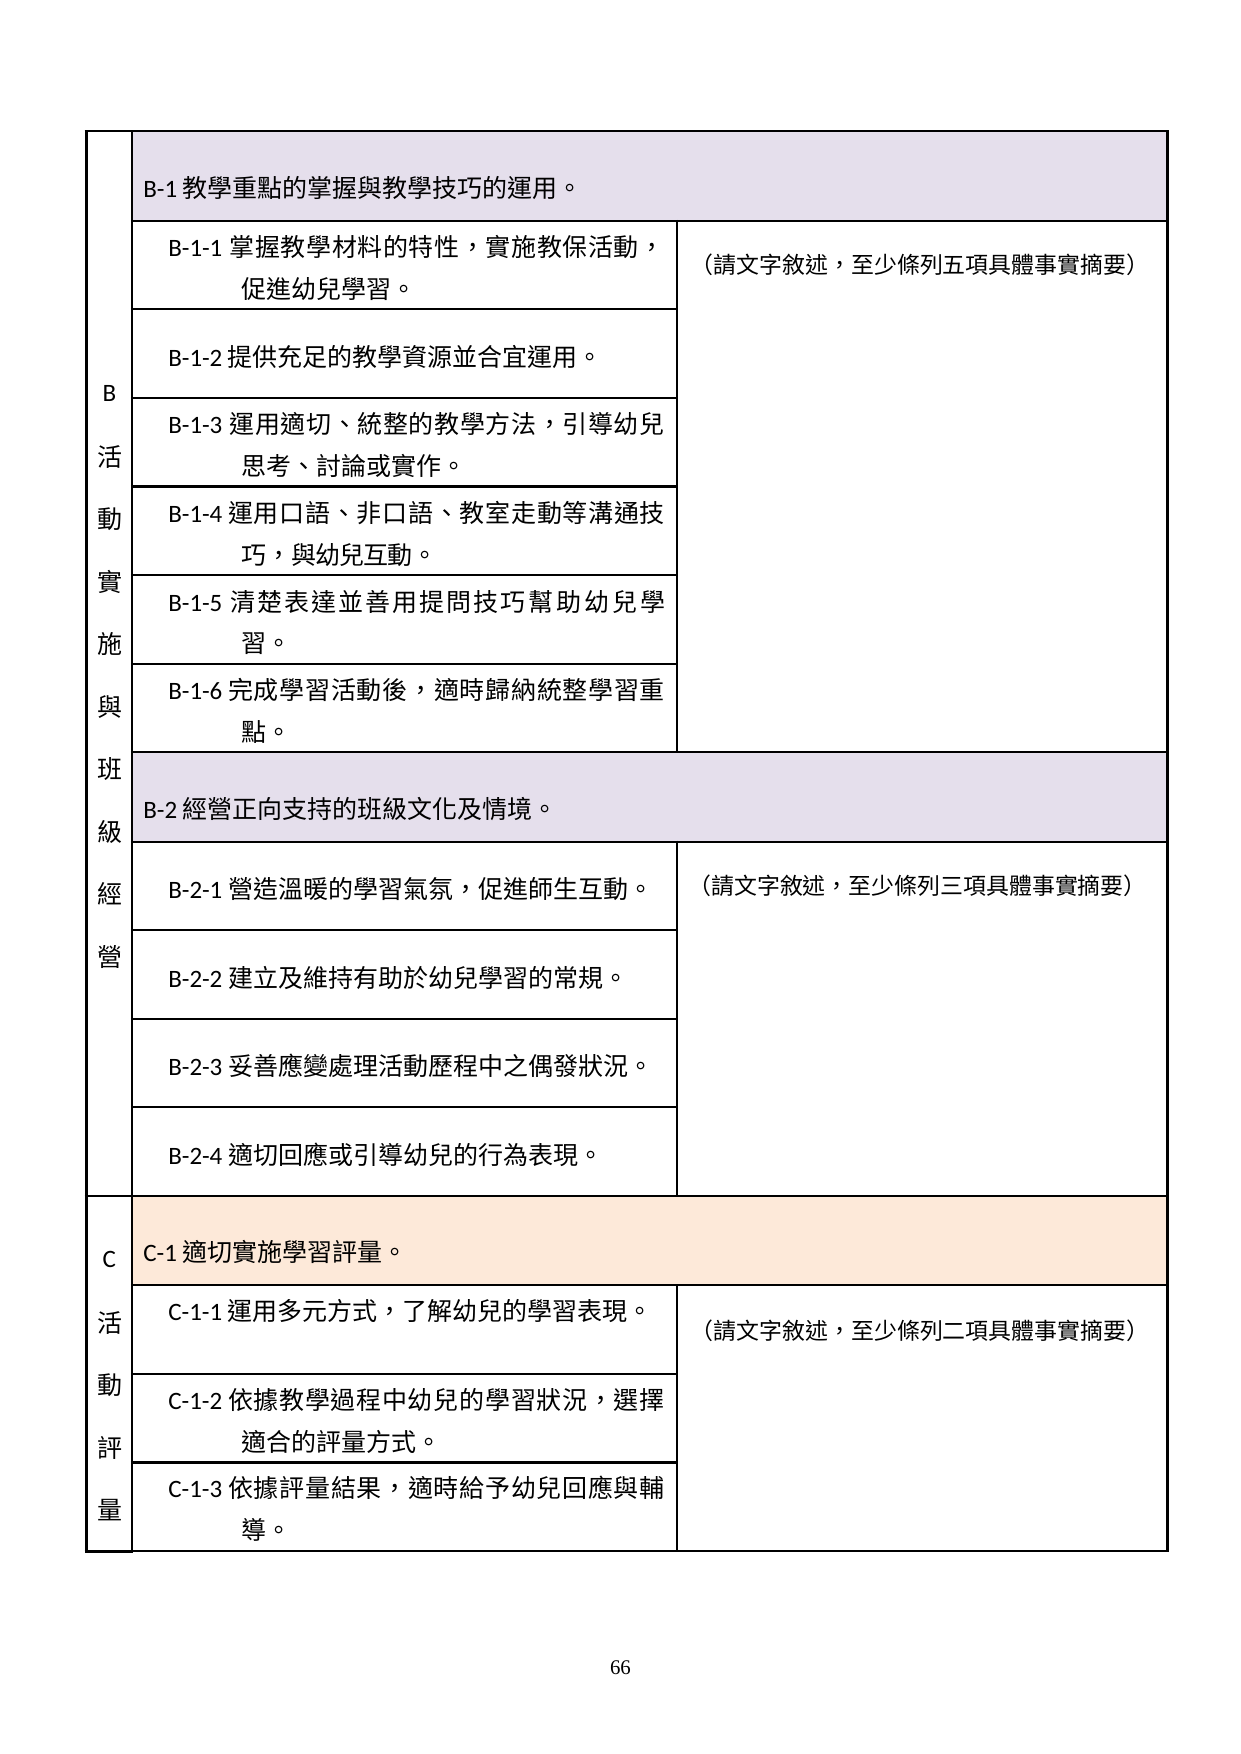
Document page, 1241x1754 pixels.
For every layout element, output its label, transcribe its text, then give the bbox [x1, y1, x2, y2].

table_cell （請文字敘述，至少條列五項具體事實摘要） [678, 222, 1166, 751]
table_cell B-2 經營正向支持的班級文化及情境。 [133, 753, 1166, 841]
table_cell C活動評量與教學調整 [88, 1197, 131, 1550]
table_cell B-1教學重點的掌握與教學技巧的運用。 [133, 132, 1166, 220]
table_cell B-1-4運用口語、非口語、教室走動等溝通技巧，與幼兒互動。 [133, 488, 676, 574]
table_cell B-2-4 適切回應或引導幼兒的行為表現。 [133, 1108, 676, 1195]
table_cell B-2-1 營造溫暖的學習氣氛，促進師生互動。 [133, 843, 676, 929]
table_cell B-1-1 掌握教學材料的特性，實施教保活動，促進幼兒學習。 [133, 222, 676, 308]
table_cell （請文字敘述，至少條列三項具體事實摘要） [678, 843, 1166, 1195]
table_cell （請文字敘述，至少條列二項具體事實摘要） [678, 1286, 1166, 1550]
table_cell B-2-2 建立及維持有助於幼兒學習的常規。 [133, 931, 676, 1018]
table_cell B-1-2提供充足的教學資源並合宜運用。 [133, 310, 676, 397]
table_cell C-1適切實施學習評量。 [133, 1197, 1166, 1284]
table_cell B活動實施與班級經營 [88, 132, 131, 1195]
table_cell C-1-3依據評量結果，適時給予幼兒回應與輔導。 [133, 1464, 676, 1550]
table_cell B-1-5清楚表達並善用提問技巧幫助幼兒學習。 [133, 576, 676, 662]
table_cell B-2-3 妥善應變處理活動歷程中之偶發狀況。 [133, 1020, 676, 1106]
table_cell B-1-3 運用適切、統整的教學方法，引導幼兒思考、討論或實作。 [133, 399, 676, 485]
table_cell B-1-6完成學習活動後，適時歸納統整學習重點。 [133, 665, 676, 751]
table_cell C-1-2依據教學過程中幼兒的學習狀況，選擇適合的評量方式。 [133, 1375, 676, 1461]
table_cell C-1-1運用多元方式，了解幼兒的學習表現。 [133, 1286, 676, 1373]
